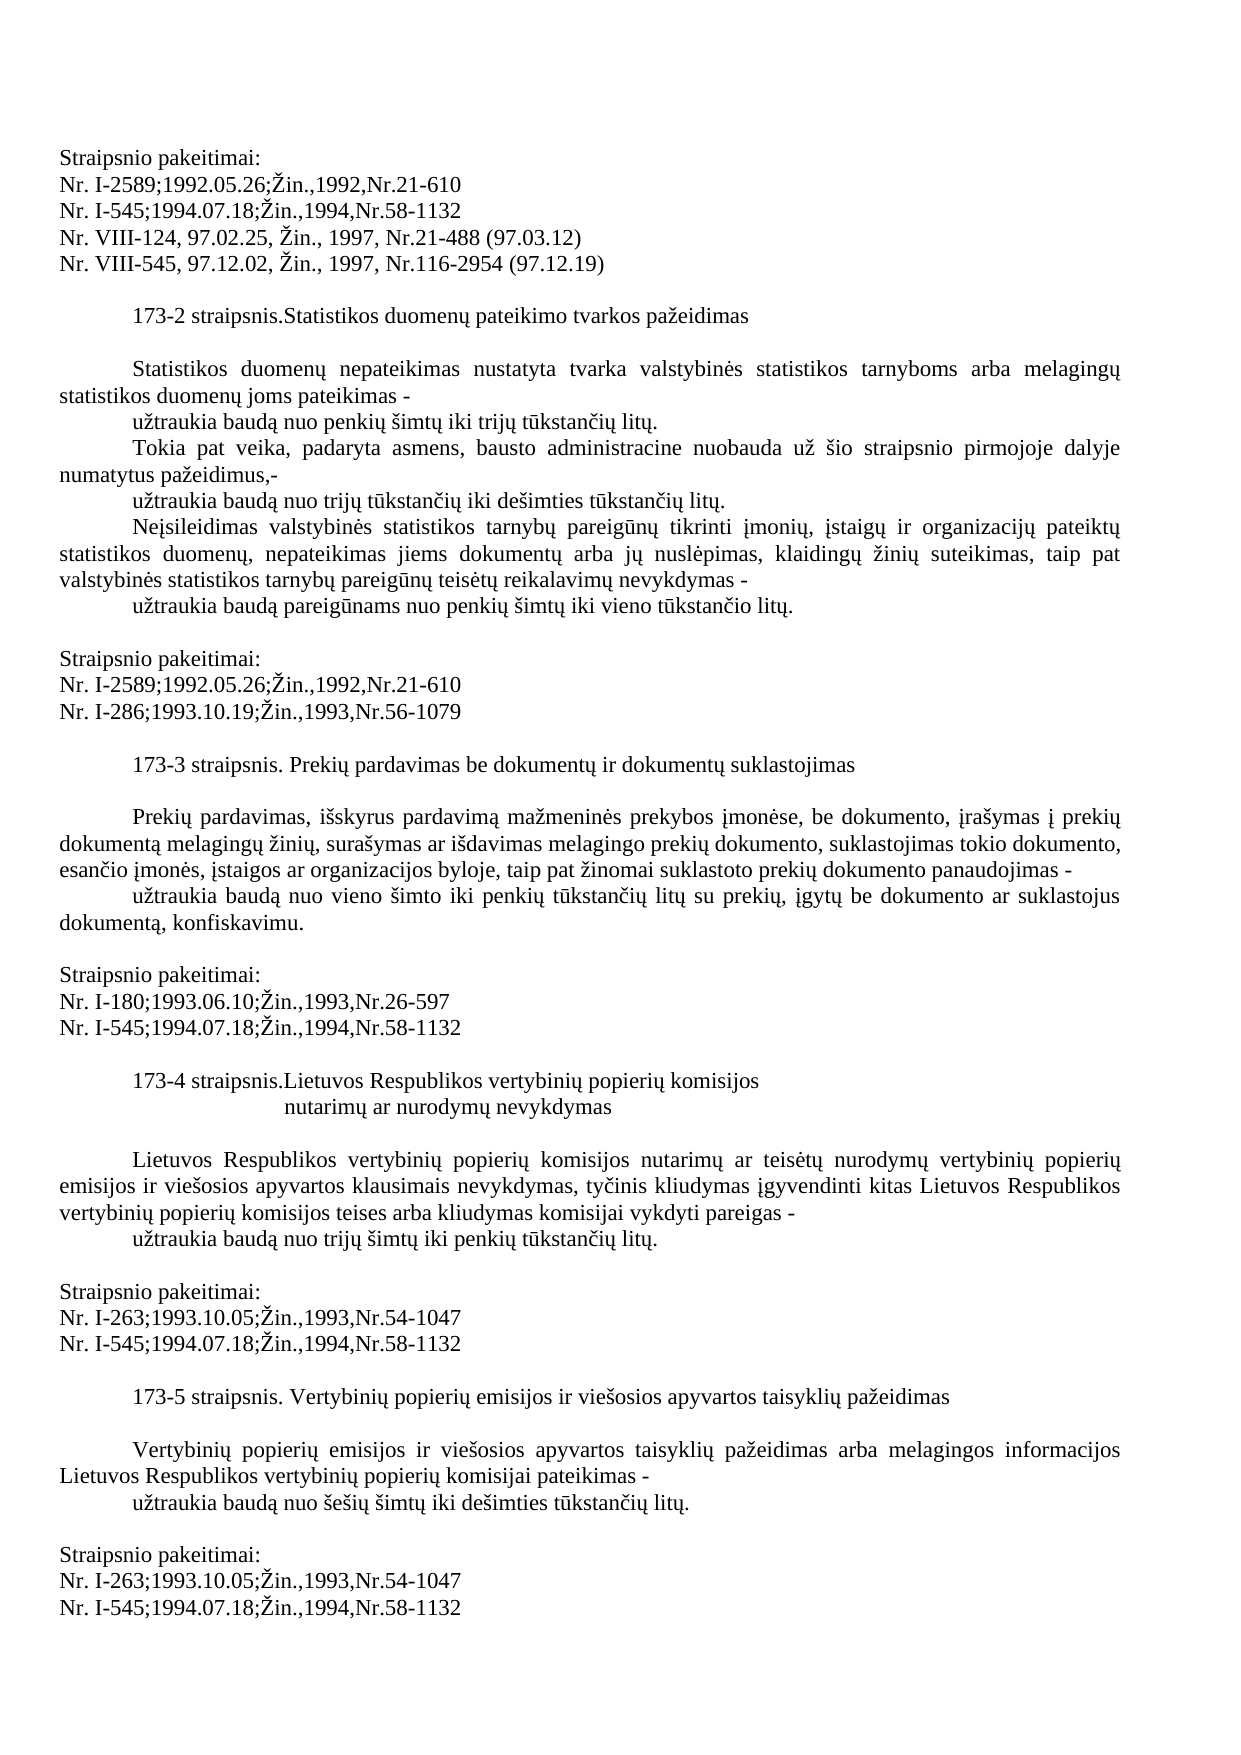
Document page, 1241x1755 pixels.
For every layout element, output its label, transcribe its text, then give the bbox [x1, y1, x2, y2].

text Nr. I-263;1993.10.05;Žin.,1993,Nr.54-1047 [59, 1304, 1122, 1330]
text Neįsileidimas valstybinės statistikos tarnybų pareigūnų tikrinti įmonių, įstaigų ir organizacijų pateiktų statistikos duomenų, nepateikimas jiems dokumentų arba jų nuslėpimas, klaidingų žinių suteikimas, taip pat valstybinės statistikos tarnybų pareigūnų teisėtų reikalavimų nevykdymas - [59, 513, 1122, 592]
text užtraukia baudą nuo vieno šimto iki penkių tūkstančių litų su prekių, įgytų be dokumento ar suklastojus dokumentą, konfiskavimu. [59, 882, 1122, 935]
text 173-4 straipsnis.Lietuvos Respublikos vertybinių popierių komisijos [59, 1067, 1122, 1093]
text Nr. I-545;1994.07.18;Žin.,1994,Nr.58-1132 [59, 1014, 1122, 1041]
text 173-5 straipsnis. Vertybinių popierių emisijos ir viešosios apyvartos taisyklių pažeidimas [59, 1383, 1122, 1409]
text Nr. VIII-124, 97.02.25, Žin., 1997, Nr.21-488 (97.03.12) [59, 223, 1122, 250]
text Lietuvos Respublikos vertybinių popierių komisijos nutarimų ar teisėtų nurodymų vertybinių popierių emisijos ir viešosios apyvartos klausimais nevykdymas, tyčinis kliudymas įgyvendinti kitas Lietuvos Respublikos vertybinių popierių komisijos teises arba kliudymas komisijai vykdyti pareigas - [59, 1146, 1122, 1225]
text Straipsnio pakeitimai: [59, 961, 1122, 988]
text Straipsnio pakeitimai: [59, 144, 1122, 171]
text Nr. I-545;1994.07.18;Žin.,1994,Nr.58-1132 [59, 1330, 1122, 1357]
text Prekių pardavimas, išskyrus pardavimą mažmeninės prekybos įmonėse, be dokumento, įrašymas į prekių dokumentą melagingų žinių, surašymas ar išdavimas melagingo prekių dokumento, suklastojimas tokio dokumento, esančio įmonės, įstaigos ar organizacijos byloje, taip pat žinomai suklastoto prekių dokumento panaudojimas - [59, 803, 1122, 882]
text nutarimų ar nurodymų nevykdymas [59, 1093, 1122, 1119]
text Straipsnio pakeitimai: [59, 1278, 1122, 1304]
text 173-3 straipsnis. Prekių pardavimas be dokumentų ir dokumentų suklastojimas [59, 751, 1122, 777]
text Nr. I-545;1994.07.18;Žin.,1994,Nr.58-1132 [59, 197, 1122, 223]
text Nr. VIII-545, 97.12.02, Žin., 1997, Nr.116-2954 (97.12.19) [59, 250, 1122, 276]
text Nr. I-2589;1992.05.26;Žin.,1992,Nr.21-610 [59, 672, 1122, 698]
text Nr. I-545;1994.07.18;Žin.,1994,Nr.58-1132 [59, 1594, 1122, 1620]
text Nr. I-180;1993.06.10;Žin.,1993,Nr.26-597 [59, 988, 1122, 1014]
text užtraukia baudą pareigūnams nuo penkių šimtų iki vieno tūkstančio litų. [59, 592, 1122, 619]
text užtraukia baudą nuo trijų tūkstančių iki dešimties tūkstančių litų. [59, 487, 1122, 513]
text 173-2 straipsnis.Statistikos duomenų pateikimo tvarkos pažeidimas [59, 303, 1122, 329]
text Statistikos duomenų nepateikimas nustatyta tvarka valstybinės statistikos tarnyboms arba melagingų statistikos duomenų joms pateikimas - [59, 355, 1122, 408]
text užtraukia baudą nuo šešių šimtų iki dešimties tūkstančių litų. [59, 1488, 1122, 1515]
text Nr. I-286;1993.10.19;Žin.,1993,Nr.56-1079 [59, 698, 1122, 724]
text Straipsnio pakeitimai: [59, 1541, 1122, 1568]
text Tokia pat veika, padaryta asmens, bausto administracine nuobauda už šio straipsnio pirmojoje dalyje numatytus pažeidimus,- [59, 434, 1122, 487]
text Vertybinių popierių emisijos ir viešosios apyvartos taisyklių pažeidimas arba melagingos informacijos Lietuvos Respublikos vertybinių popierių komisijai pateikimas - [59, 1436, 1122, 1488]
text Nr. I-263;1993.10.05;Žin.,1993,Nr.54-1047 [59, 1568, 1122, 1594]
text Straipsnio pakeitimai: [59, 645, 1122, 672]
text Nr. I-2589;1992.05.26;Žin.,1992,Nr.21-610 [59, 171, 1122, 197]
text užtraukia baudą nuo trijų šimtų iki penkių tūkstančių litų. [59, 1225, 1122, 1251]
text užtraukia baudą nuo penkių šimtų iki trijų tūkstančių litų. [59, 408, 1122, 434]
